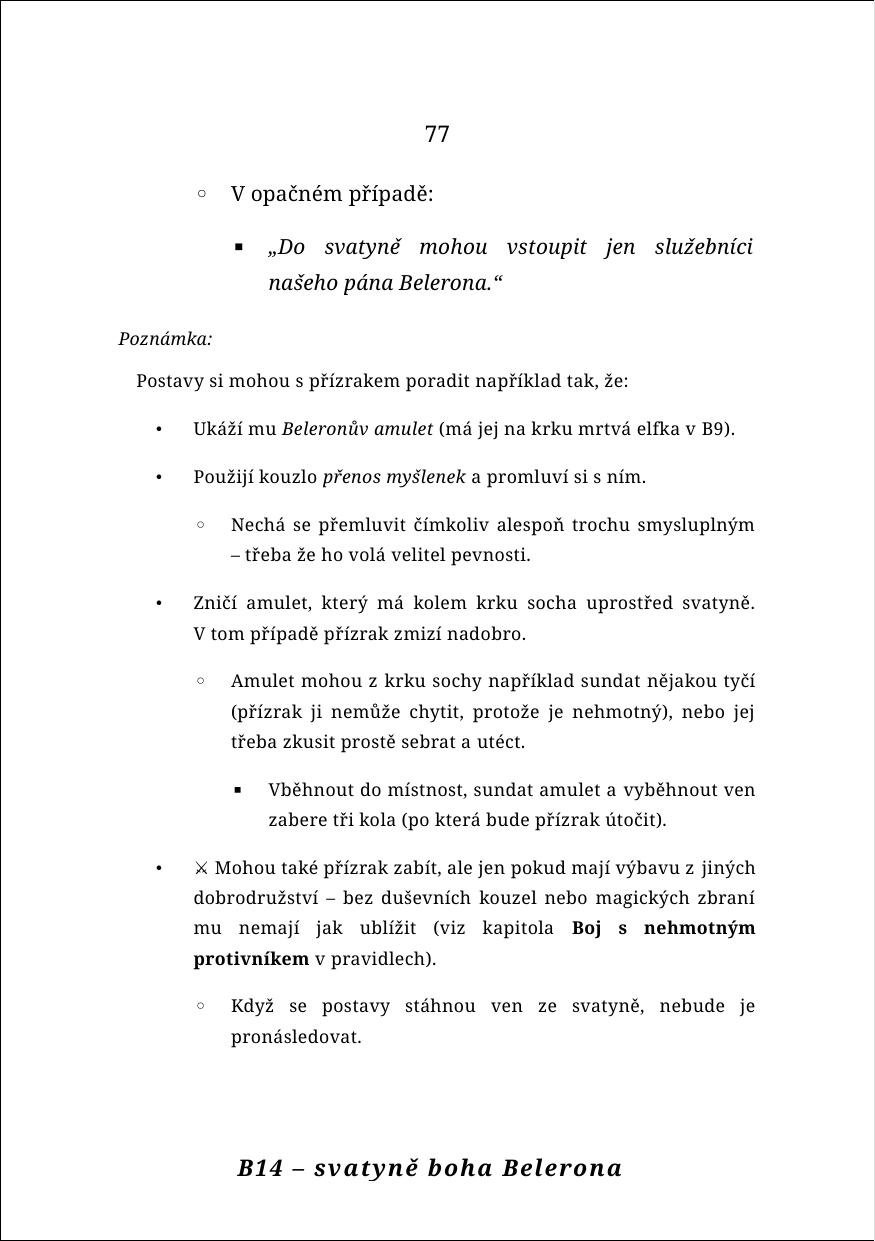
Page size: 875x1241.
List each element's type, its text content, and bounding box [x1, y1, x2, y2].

list Použijí kouzlo přenos myšlenek a⁠ promluví si s⁠ ním. [156, 465, 756, 489]
list Zničí amulet, který má kolem krku socha uprostřed svatyně. V⁠ tom případě přízrak zmizí nadobro. [156, 591, 756, 645]
list ⚔ Mohou také přízrak zabít, ale jen pokud mají výbavu z⁠ jiných dobrodružství – bez duševních kouzel nebo magických zbraní mu nemají jak ublížit (viz kapitola Boj s⁠ nehmotným protivníkem v⁠ pravidlech). [156, 855, 756, 970]
list Když se postavy stáhnou ven ze svatyně, nebude je pronásledovat. [193, 994, 756, 1048]
text Postavy si mohou s⁠ přízrakem poradit například tak, že: [136, 369, 756, 393]
list Amulet mohou z⁠ krku sochy například sundat nějakou tyčí (přízrak ji nemůže chytit, protože je nehmotný), nebo jej třeba zkusit prostě sebrat a⁠ utéct. [193, 669, 756, 753]
list „Do svatyně mohou vstoupit jen služebníci našeho pána Belerona.“ [231, 232, 756, 296]
list Ukáží mu Beleronův amulet (má jej na krku mrtvá elfka v⁠ B9). [156, 417, 756, 441]
list Vběhnout do místnost, sundat amulet a⁠ vyběhnout ven zabere tři kola (po která bude přízrak útočit). [231, 777, 756, 832]
list V⁠ opačném případě: [193, 179, 756, 207]
list Nechá se přemluvit čímkoliv alespoň trochu smysluplným – třeba že ho volá velitel pevnosti. [193, 513, 756, 567]
text Poznámka: [118, 327, 756, 351]
